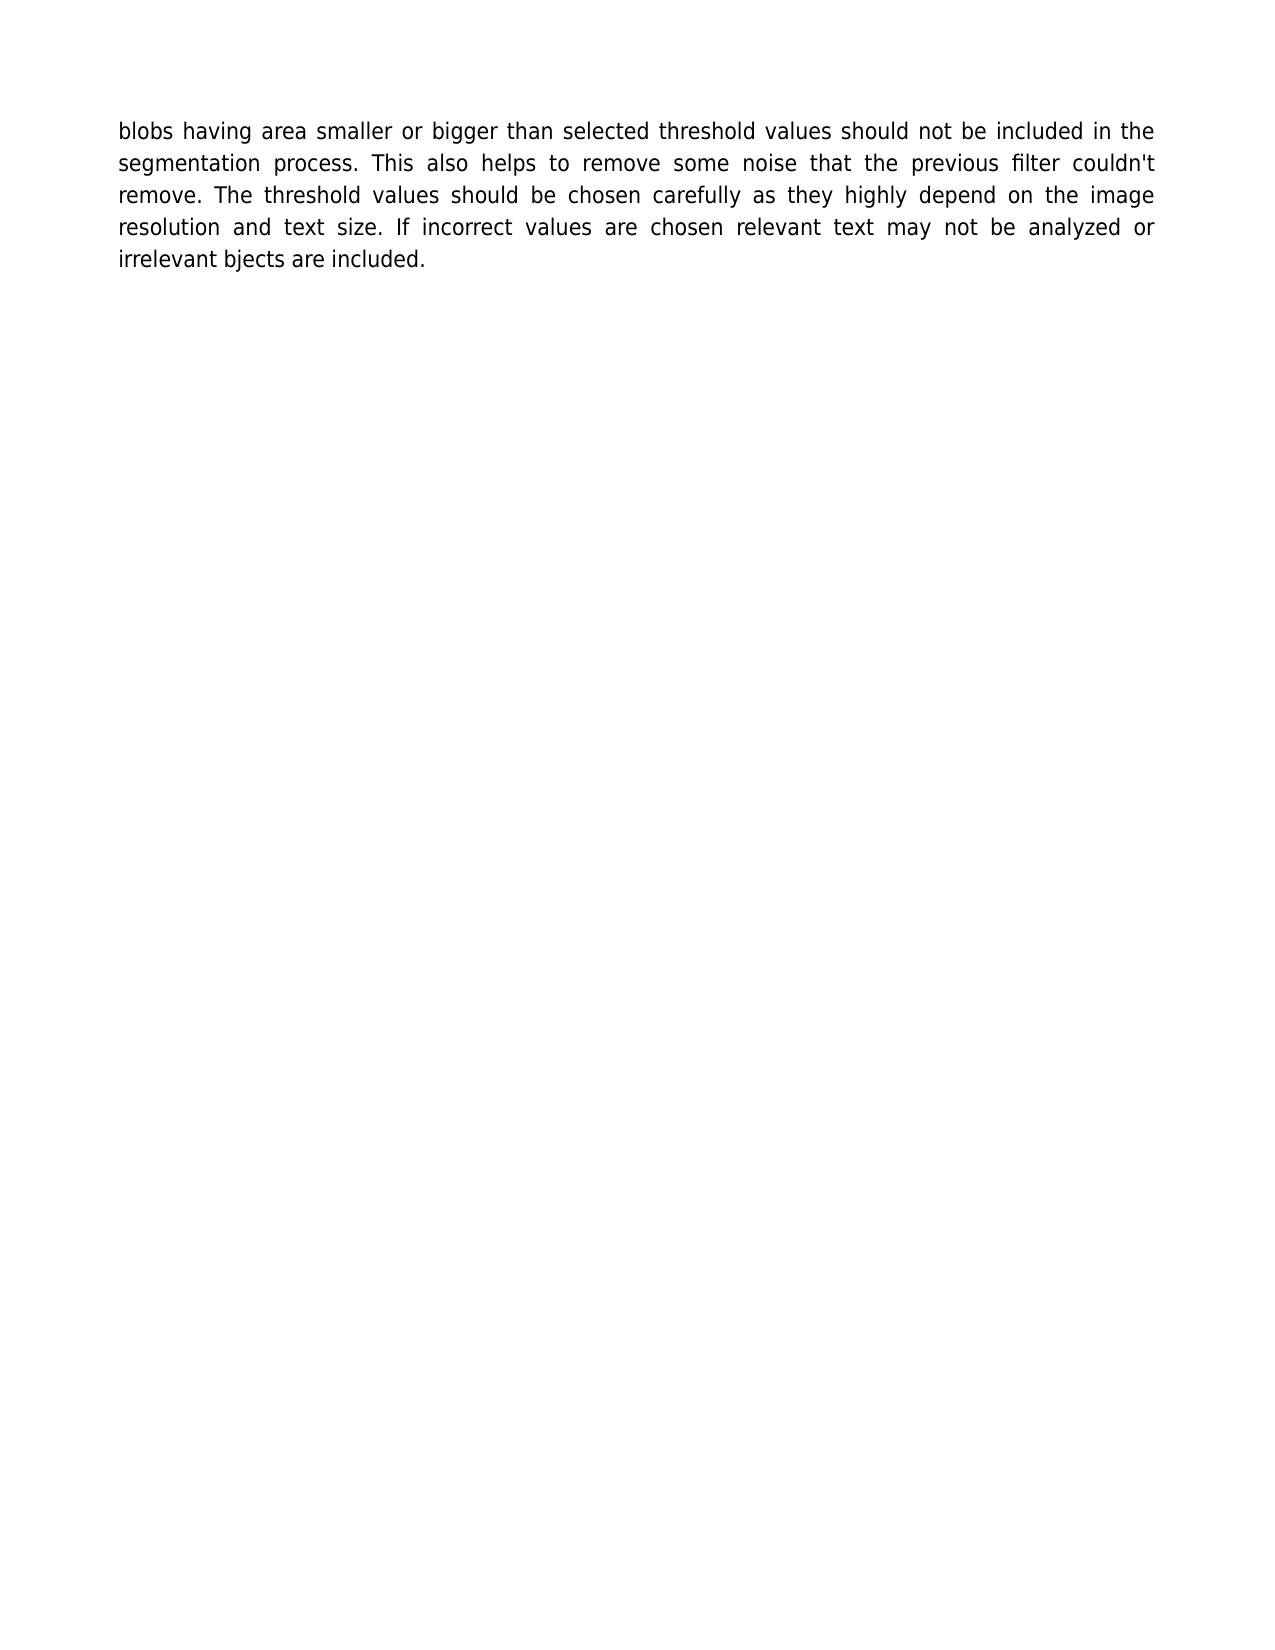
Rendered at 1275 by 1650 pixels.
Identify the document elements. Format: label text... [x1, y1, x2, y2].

text blobs having area smaller or bigger than selected threshold values should not be included in the segmentation process. This also helps to remove some noise that the previous filter couldn't remove. The threshold values should be chosen carefully as they highly depend on the image resolution and text size. If incorrect values are chosen relevant text may not be analyzed or irrelevant bjects are included. [118, 118, 1157, 273]
